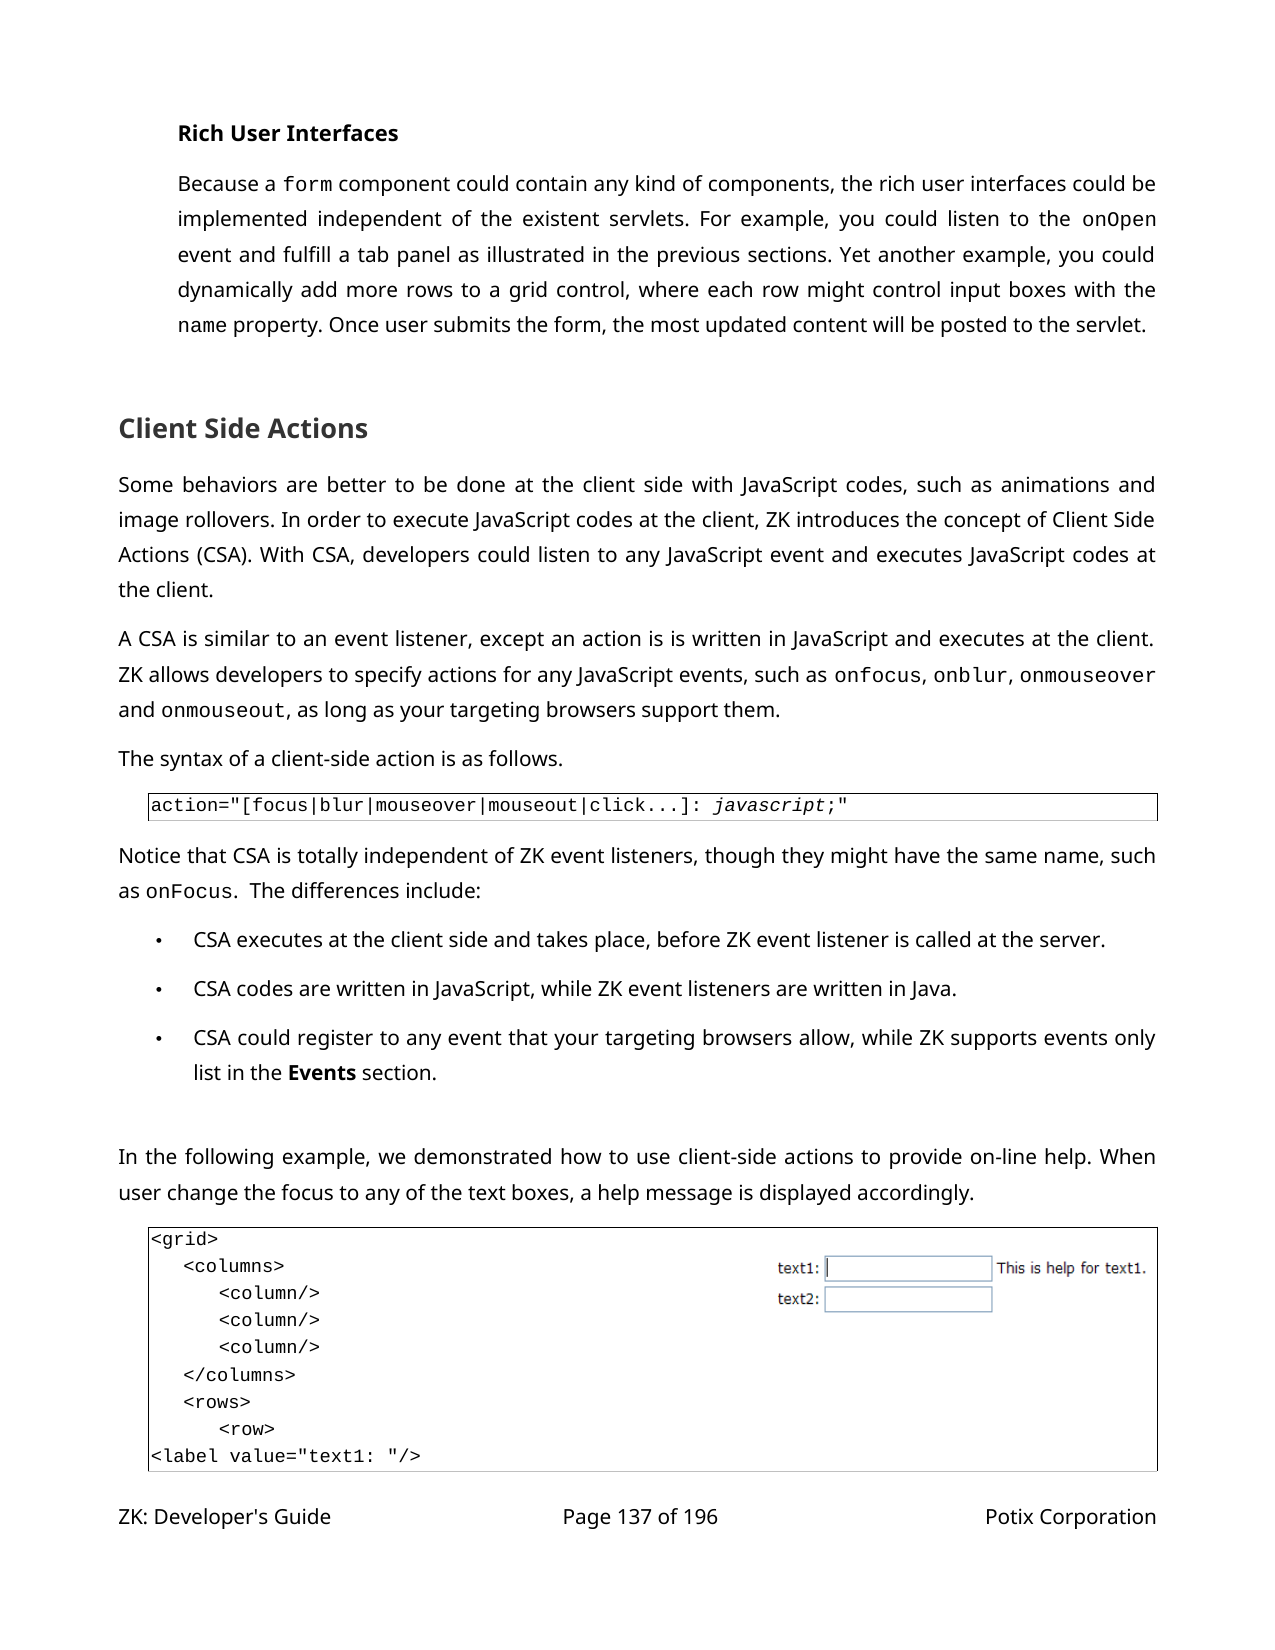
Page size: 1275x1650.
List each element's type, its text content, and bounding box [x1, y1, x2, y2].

text <columns> [149, 1254, 776, 1278]
text Because a form component could contain any kind of components, the rich user interfaces could be implemented independent of the existent servlets. For example, you could listen to the onOpen event and fulfill a tab panel as illustrated in the previous sections. Yet another example, you could dynamically add more rows to a grid control, where each row might control input boxes with the name property. Once user submits the form, the most updated content will be posted to the servlet. [177, 169, 1157, 339]
list CSA executes at the client side and takes place, before ZK event listener is called at the server. [156, 926, 1157, 954]
subtitle Rich User Interfaces [177, 118, 1157, 148]
text The syntax of a client-side action is as follows. [118, 744, 1157, 773]
list CSA could register to any event that your targeting browsers allow, while ZK supports events only list in the Events section. [156, 1023, 1157, 1087]
text <label value="text1: "/> [149, 1444, 1157, 1471]
picture [776, 1251, 1152, 1316]
subtitle Client Side Actions [118, 409, 1157, 446]
text Some behaviors are better to be done at the client side with JavaScript codes, such as animations and image rollovers. In order to execute JavaScript codes at the client, ZK introduces the concept of Client Side Actions (CSA). With CSA, developers could listen to any JavaScript event and executes JavaScript codes at the client. [118, 470, 1157, 604]
text </columns> [149, 1362, 1157, 1387]
text A CSA is similar to an event listener, except an action is is written in JavaScript and executes at the client. ZK allows developers to specify actions for any JavaScript events, such as onfocus, onblur, onmouseover and onmouseout, as long as your targeting browsers support them. [118, 624, 1157, 724]
text Notice that CSA is totally independent of ZK event listeners, though they might have the same name, such as onFocus. The differences include: [118, 841, 1157, 905]
text <column/> [149, 1281, 776, 1305]
text <column/> [149, 1335, 1157, 1359]
text In the following example, we demonstrated how to use client-side actions to provide on-line help. When user change the focus to any of the text boxes, a help message is displayed accordingly. [118, 1107, 1157, 1206]
text <grid> [149, 1228, 1157, 1251]
text <column/> [149, 1308, 1157, 1332]
text <rows> [149, 1390, 1157, 1414]
list CSA codes are written in JavaScript, while ZK event listeners are written in Java. [156, 974, 1157, 1003]
text <row> [149, 1417, 1157, 1441]
text action="[focus|blur|mouseover|mouseout|click...]: javascript;" [149, 794, 1157, 820]
